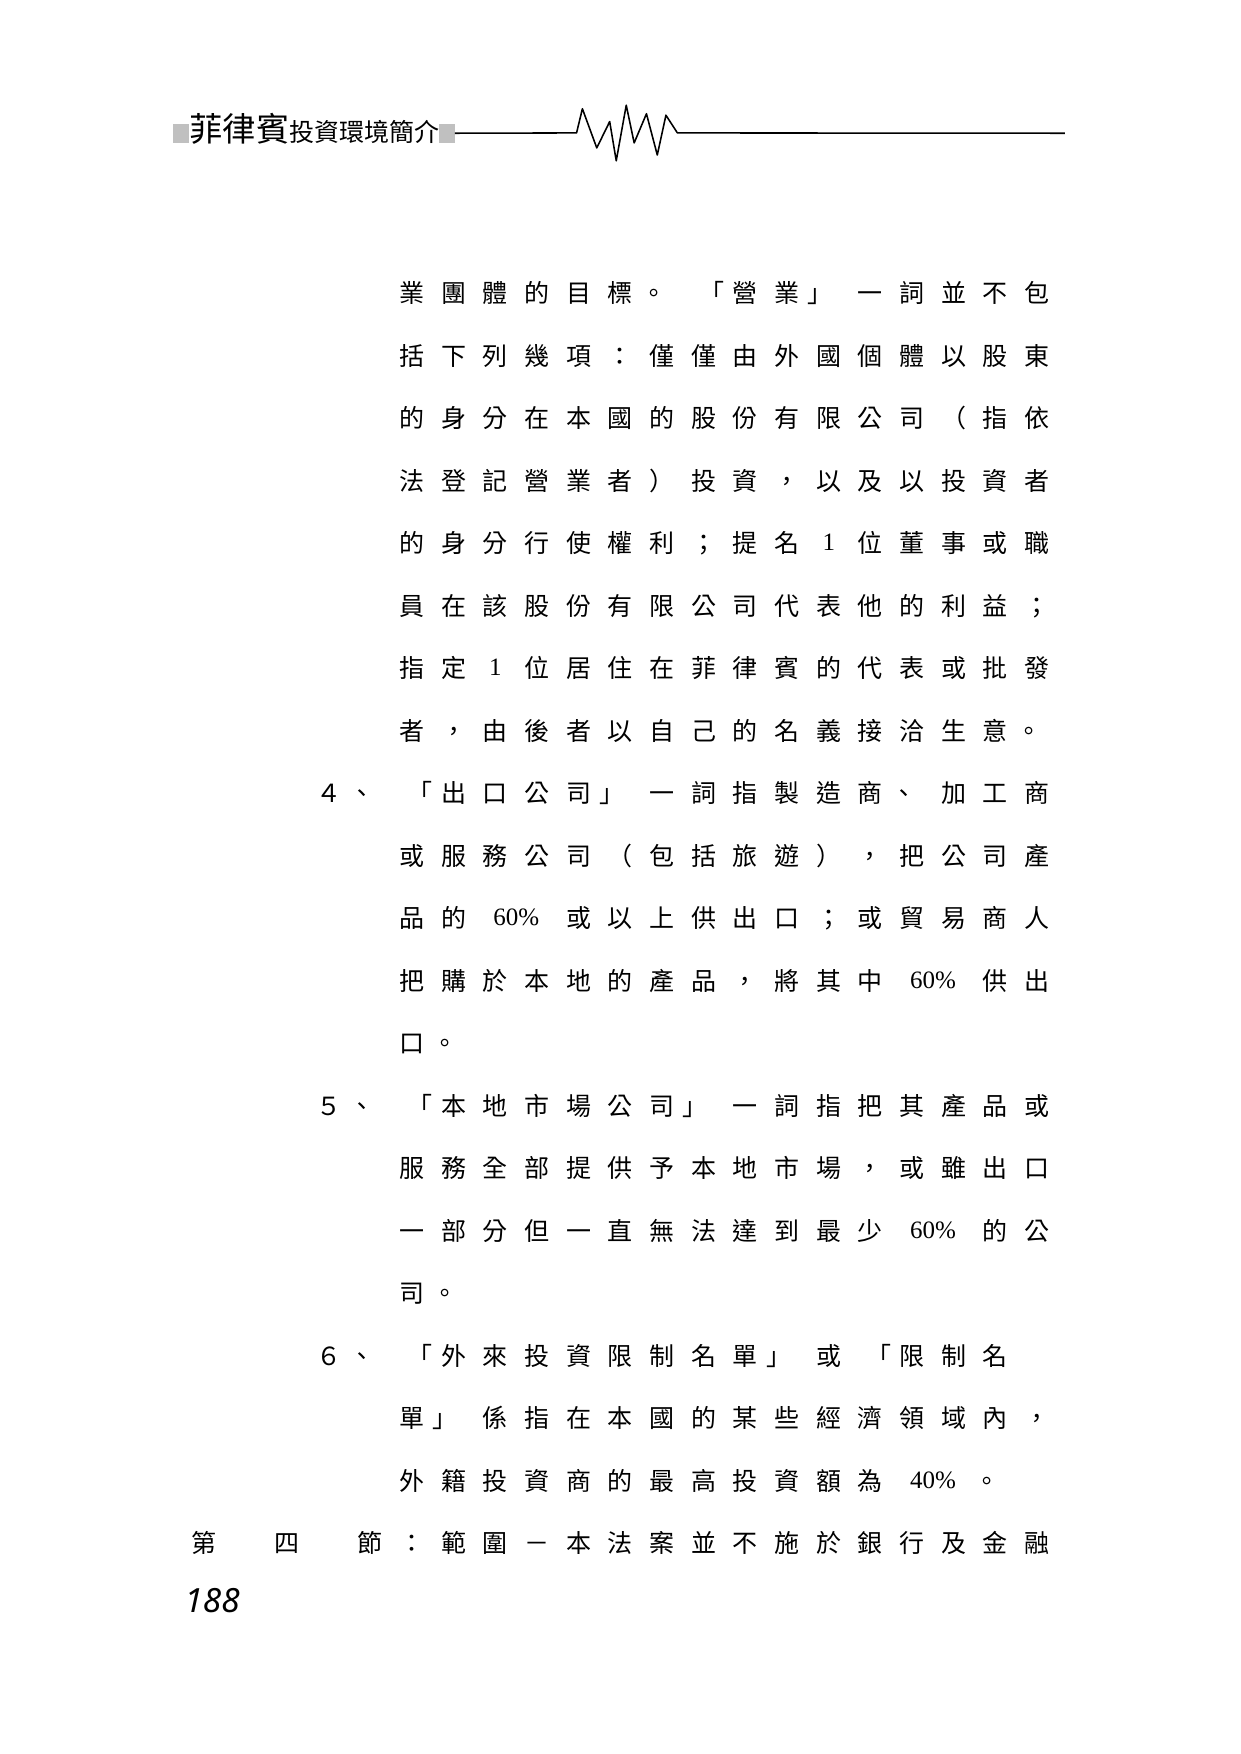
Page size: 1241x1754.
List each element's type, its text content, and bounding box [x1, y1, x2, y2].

text ５、「本地市場公司」一詞指把其產品或服務全部提供予本地市場，或雖出口一部分但一直無法達到最少60%的公司。 [306, 1063, 1058, 1313]
text 業團體的目標。「營業」一詞並不包括下列幾項：僅僅由外國個體以股東的身分在本國的股份有限公司（指依法登記營業者）投資，以及以投資者的身分行使權利；提名1位董事或職員在該股份有限公司代表他的利益；指定1位居住在菲律賓的代表或批發者，由後者以自己的名義接洽生意。 [306, 250, 1058, 750]
text ６、「外來投資限制名單」或「限制名單」係指在本國的某些經濟領域內，外籍投資商的最高投資額為40%。 [306, 1313, 1058, 1500]
text ４、「出口公司」一詞指製造商、加工商或服務公司（包括旅遊），把公司產品的60%或以上供出口；或貿易商人把購於本地的產品，將其中60%供出口。 [306, 750, 1058, 1063]
text 第 四 節：範圍－本法案並不施於銀行及金融 [183, 1500, 1058, 1563]
